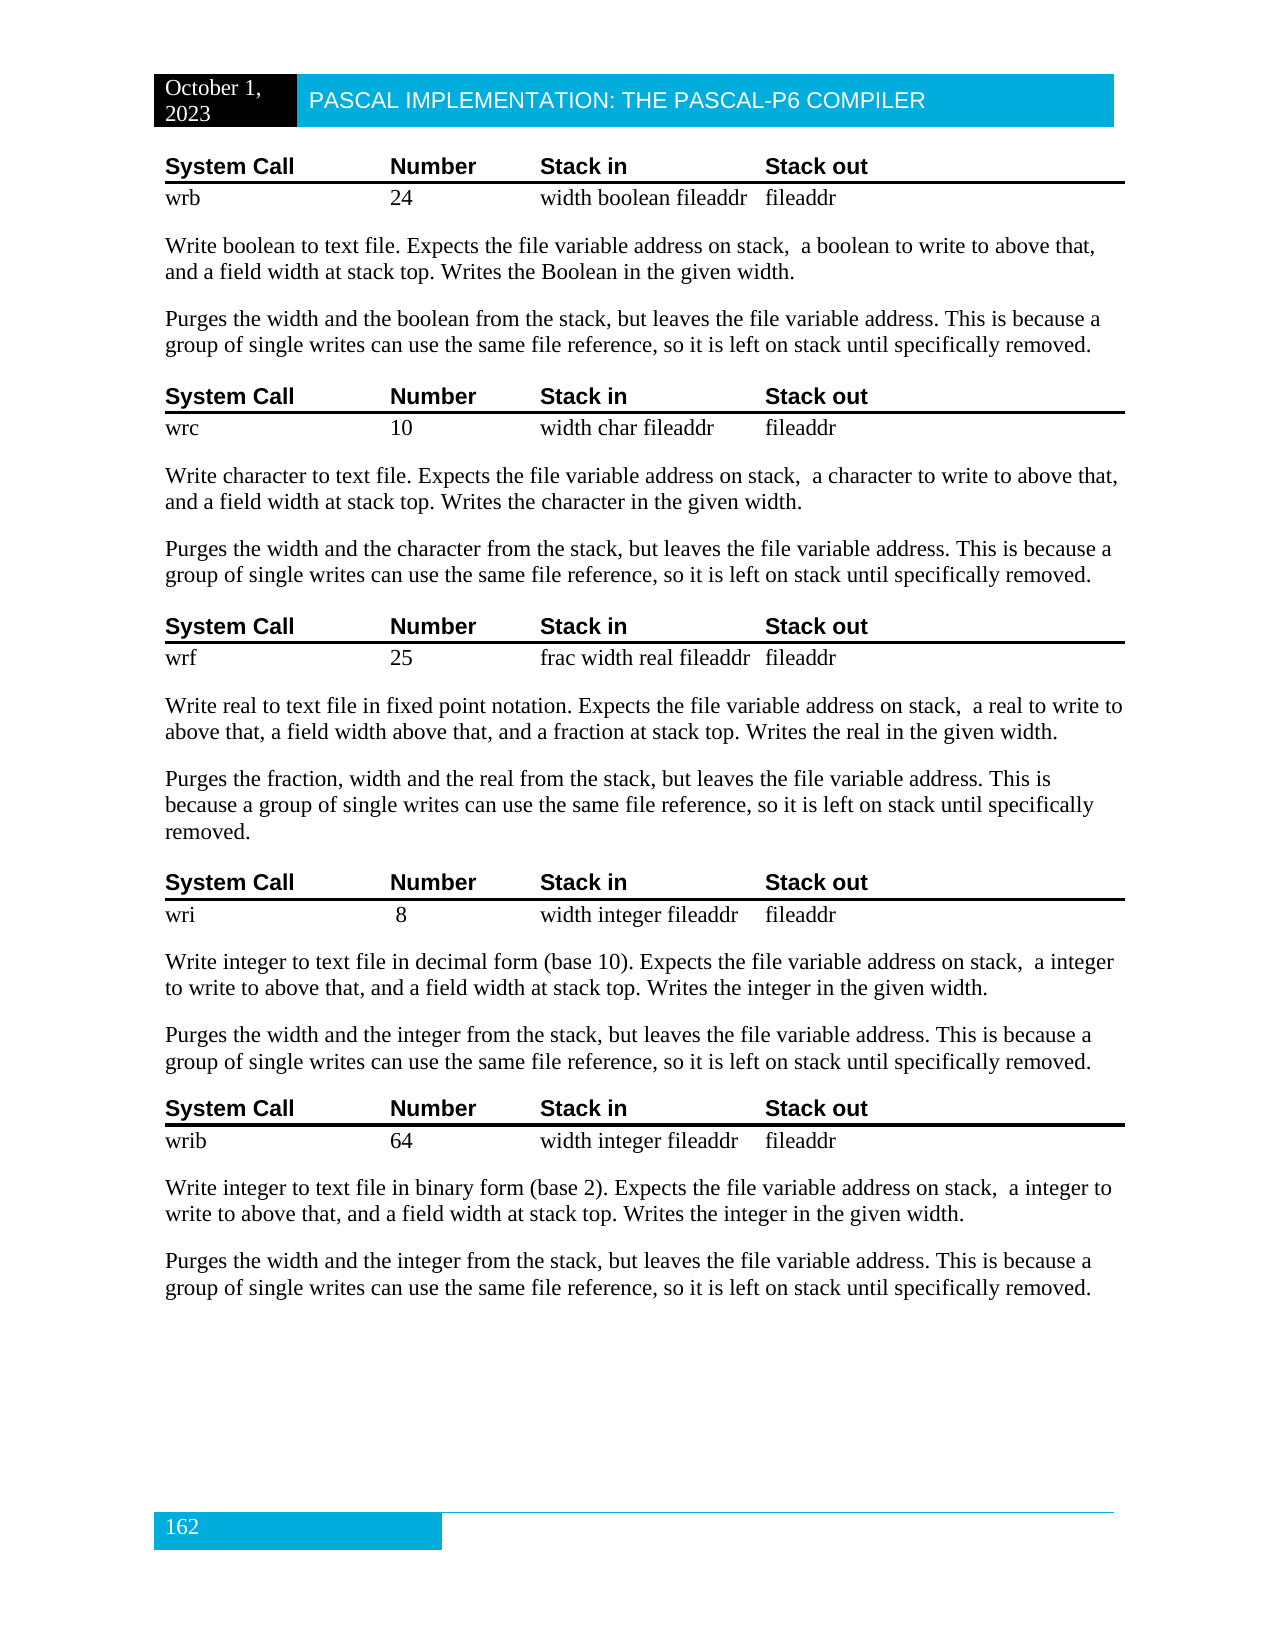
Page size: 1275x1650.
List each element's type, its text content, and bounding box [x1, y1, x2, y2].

text System Call Number Stack in Stack out [165, 383, 1125, 411]
text System Call Number Stack in Stack out [165, 1095, 1125, 1123]
text Write integer to text file in binary form (base 2). Expects the file variable address on stack, a integer to write to above that, and a field width at stack top. Writes the integer in the given width. [165, 1174, 1125, 1227]
text wrf 25 frac width real fileaddr fileaddr [165, 644, 1125, 671]
text wrb 24 width boolean fileaddr fileaddr [165, 184, 1125, 211]
text Write real to text file in fixed point notation. Expects the file variable address on stack, a real to write to above that, a field width above that, and a fraction at stack top. Writes the real in the given width. [165, 692, 1125, 744]
text wrc 10 width char fileaddr fileaddr [165, 414, 1125, 441]
text System Call Number Stack in Stack out [165, 153, 1125, 181]
text Purges the width and the boolean from the stack, but leaves the file variable address. This is because a group of single writes can use the same file reference, so it is left on stack until specifically removed. [165, 305, 1125, 358]
text Write boolean to text file. Expects the file variable address on stack, a boolean to write to above that, and a field width at stack top. Writes the Boolean in the given width. [165, 232, 1125, 284]
text Purges the width and the integer from the stack, but leaves the file variable address. This is because a group of single writes can use the same file reference, so it is left on stack until specifically removed. [165, 1022, 1125, 1074]
text System Call Number Stack in Stack out [165, 613, 1125, 641]
text wrib 64 width integer fileaddr fileaddr [165, 1127, 1125, 1153]
text Purges the width and the character from the stack, but leaves the file variable address. This is because a group of single writes can use the same file reference, so it is left on stack until specifically removed. [165, 535, 1125, 588]
text Purges the fraction, width and the real from the stack, but leaves the file variable address. This is because a group of single writes can use the same file reference, so it is left on stack until specifically removed. [165, 765, 1125, 844]
text Write character to text file. Expects the file variable address on stack, a character to write to above that, and a field width at stack top. Writes the character in the given width. [165, 462, 1125, 514]
text System Call Number Stack in Stack out [165, 869, 1125, 898]
text Write integer to text file in decimal form (base 10). Expects the file variable address on stack, a integer to write to above that, and a field width at stack top. Writes the integer in the given width. [165, 948, 1125, 1001]
text wri 8 width integer fileaddr fileaddr [165, 901, 1125, 927]
text Purges the width and the integer from the stack, but leaves the file variable address. This is because a group of single writes can use the same file reference, so it is left on stack until specifically removed. [165, 1247, 1125, 1300]
